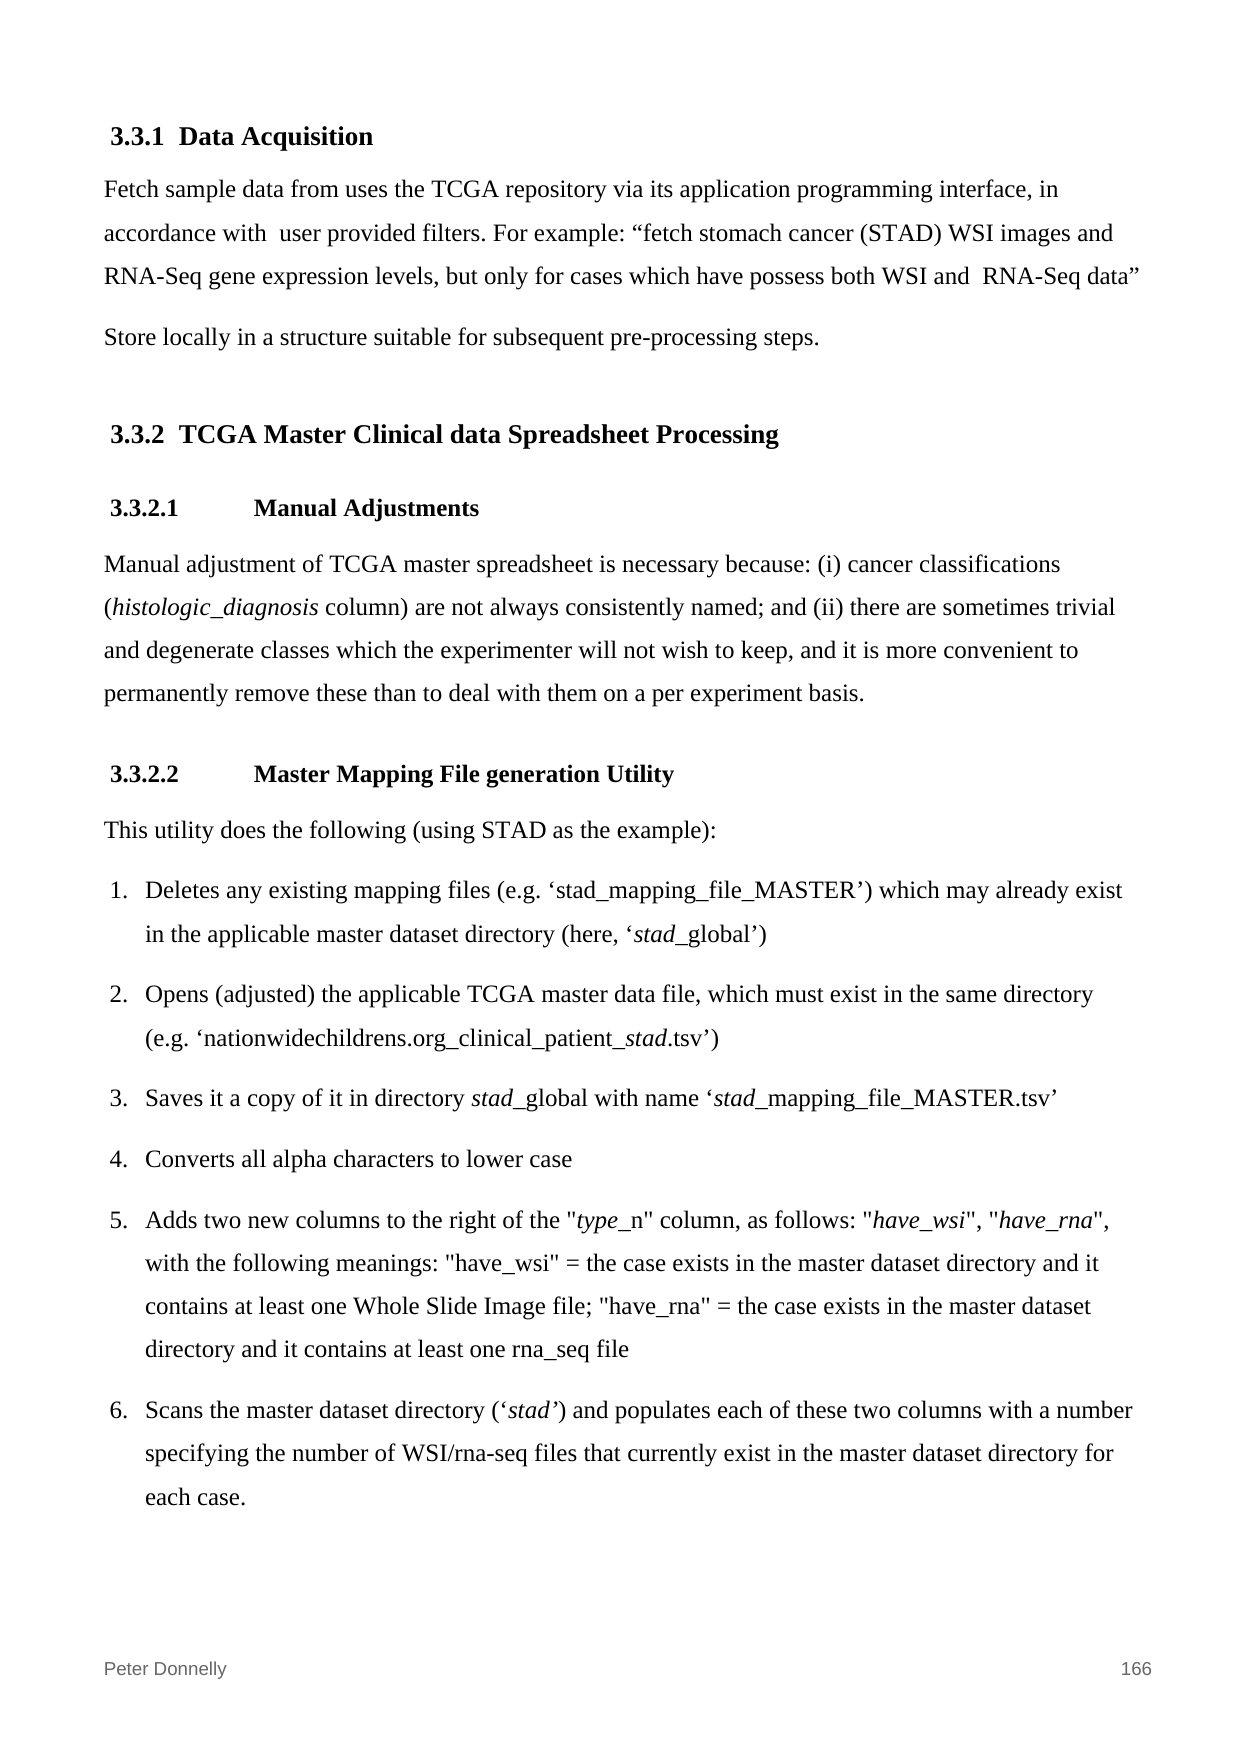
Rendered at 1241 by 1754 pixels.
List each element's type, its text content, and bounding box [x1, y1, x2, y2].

text Store locally in a structure suitable for subsequent pre-processing steps. [103, 322, 1146, 350]
subtitle Master Mapping File generation Utility [103, 759, 1146, 788]
text Fetch sample data from uses the TCGA repository via its application programming interface, in accordance with user provided filters. For example: “fetch stomach cancer (STAD) WSI images and RNA-Seq gene expression levels, but only for cases which have possess both WSI and RNA-Seq data” [103, 174, 1146, 289]
subtitle TCGA Master Clinical data Spreadsheet Processing [103, 418, 1146, 449]
list Converts all alpha characters to lower case [109, 1144, 1146, 1173]
subtitle Data Acquisition [103, 120, 1146, 151]
list Deletes any existing mapping files (e.g. ‘stad_mapping_file_MASTER’) which may already exist in the applicable master dataset directory (here, ‘stad_global’) [109, 876, 1146, 947]
subtitle Manual Adjustments [103, 493, 1146, 522]
text This utility does the following (using STAD as the example): [103, 815, 1146, 843]
list Opens (adjusted) the applicable TCGA master data file, which must exist in the same directory (e.g. ‘nationwidechildrens.org_clinical_patient_stad.tsv’) [109, 979, 1146, 1051]
list Adds two new columns to the right of the "type_n" column, as follows: "have_wsi", "have_rna", with the following meanings: "have_wsi" = the case exists in the master dataset directory and it contains at least one Whole Slide Image file; "have_rna" = the case exists in the master dataset directory and it contains at least one rna_seq file [109, 1205, 1146, 1363]
text Manual adjustment of TCGA master spreadsheet is necessary because: (i) cancer classifications (histologic_diagnosis column) are not always consistently named; and (ii) there are sometimes trivial and degenerate classes which the experimenter will not wish to keep, and it is more convenient to permanently remove these than to deal with them on a per experiment basis. [103, 549, 1146, 707]
list Scans the master dataset directory (‘stad’) and populates each of these two columns with a number specifying the number of WSI/rna-seq files that currently exist in the master dataset directory for each case. [109, 1395, 1146, 1510]
list Saves it a copy of it in directory stad_global with name ‘stad_mapping_file_MASTER.tsv’ [109, 1083, 1146, 1112]
